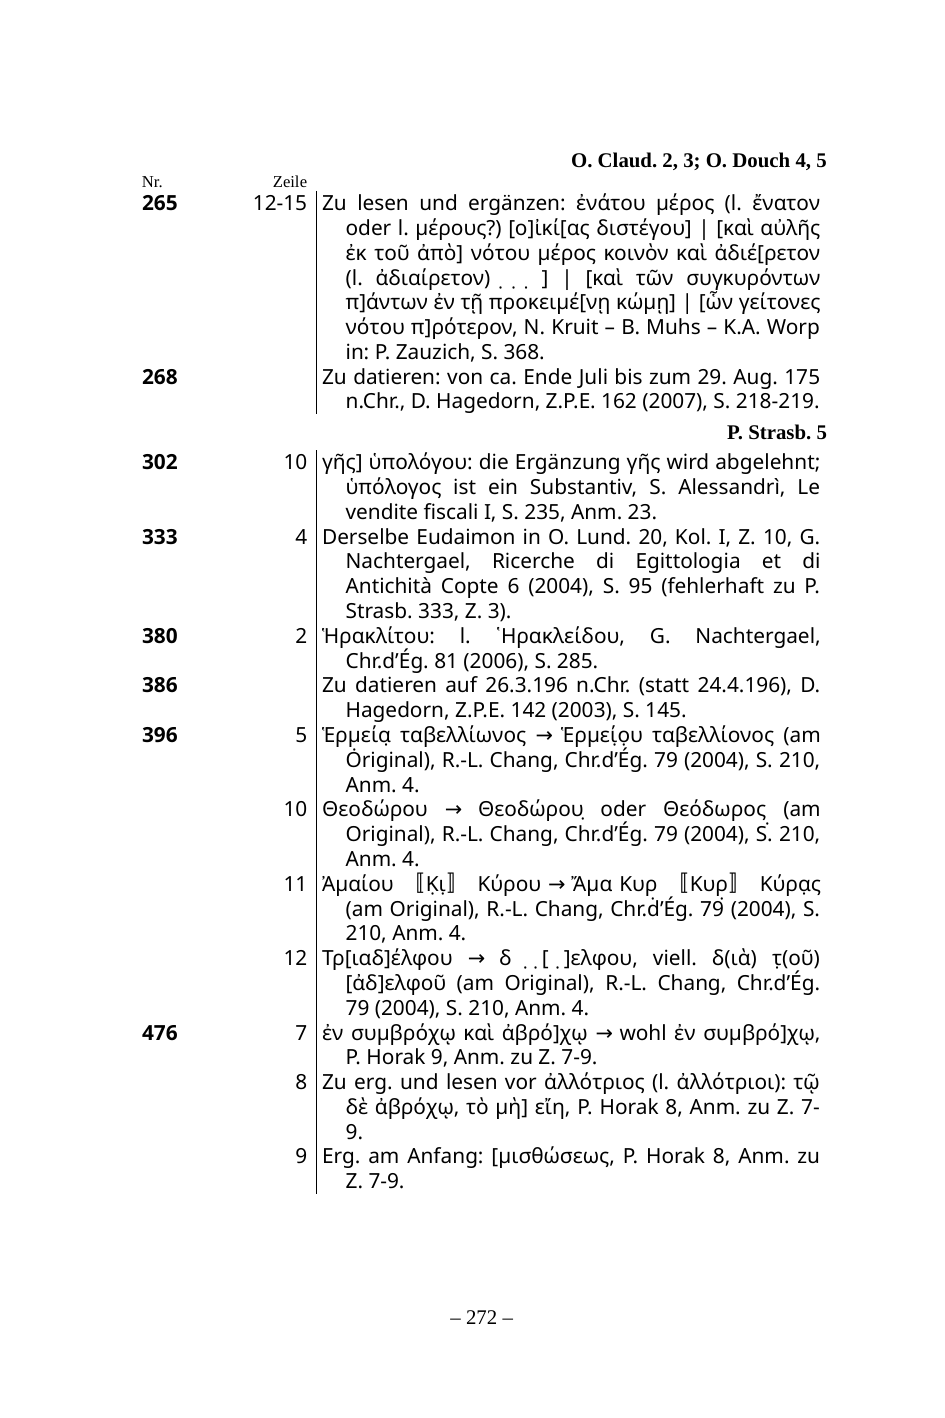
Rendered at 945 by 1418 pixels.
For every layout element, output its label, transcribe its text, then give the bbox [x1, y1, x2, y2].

table_cell Zu datieren: von ca. Ende Juli bis zum 29. Aug. 175 n.Chr., D. Hagedorn, Z.P.E. 162 (2007), S. 218-219. [317, 364, 827, 414]
table_cell [136, 1144, 224, 1194]
table_cell 5 [224, 723, 316, 797]
table_cell 396 [136, 723, 224, 797]
table_cell 4 [224, 524, 316, 623]
table_cell 8 [224, 1070, 316, 1144]
table_cell 2 [224, 624, 316, 673]
table_cell Zu datieren auf 26.3.196 n.Chr. (statt 24.4.196), D. Hagedorn, Z.P.E. 142 (2003), S. 145. [317, 673, 827, 723]
table_cell 10 [224, 797, 316, 871]
table_cell 333 [136, 524, 224, 623]
subtitle P. Strasb. 5 [136, 420, 827, 444]
table_cell ἐν συμβρόχῳ καὶ ἀβρό]χῳ → wohl ἐν συμβρό]χῳ, P. Horak 9, Anm. zu Z. 7-9. [317, 1020, 827, 1070]
table_cell [136, 871, 224, 946]
table_cell Τρ[ιαδ]έλφου → δ ̣ ̣[ ̣]ελφου, viell. δ(ιὰ) τ̣(οῦ) [ἀδ]ελφοῦ (am Original), R.-L. Chang, Chr.d’Ég. 79 (2004), S. 210, Anm. 4. [317, 946, 827, 1020]
table_cell 380 [136, 624, 224, 673]
table_cell Ἀμαίου 〚Κ̣ι̣〛 Κύρου → Ἄμα Κυρ̣ 〚Κυρ̣〛 Κύρα̣ς (am Original), R.-L. Chang, Chr.d’Ég. 79 (2004), S. 210, Anm. 4. [317, 871, 827, 946]
table_cell Ἑρμ̣εία̣ ταβελλίωνος → Ἑρμεί̣ο̣υ ταβελλίονος (am Original), R.-L. Chang, Chr.d’Ég. 79 (2004), S. 210, Anm. 4. [317, 723, 827, 797]
table_cell Zu erg. und lesen vor ἀλλότριος (l. ἀλλότριοι): τῷ δὲ ἀβρόχῳ, τὸ μὴ] εἴη, P. Horak 8, Anm. zu Z. 7-9. [317, 1070, 827, 1144]
table_cell 7 [224, 1020, 316, 1070]
table_cell [136, 946, 224, 1020]
table_header 302 [136, 450, 224, 524]
table_cell Ἡρακλίτου: l. ῾Ηρακλείδου, G. Nachtergael, Chr.d’Ég. 81 (2006), S. 285. [317, 624, 827, 673]
table_cell 12 [224, 946, 316, 1020]
table_cell Derselbe Eudaimon in O. Lund. 20, Kol. I, Z. 10, G. Nachtergael, Ricerche di Egittologia et di Antichità Copte 6 (2004), S. 95 (fehlerhaft zu P. Strasb. 333, Z. 3). [317, 524, 827, 623]
table_cell 9 [224, 1144, 316, 1194]
table_cell Erg. am Anfang: [μισθώσεως, P. Horak 8, Anm. zu Z. 7-9. [317, 1144, 827, 1194]
table_cell 11 [224, 871, 316, 946]
table_cell [136, 1070, 224, 1144]
table_cell [136, 797, 224, 871]
table_cell 12-15 [224, 191, 316, 364]
table_cell Zu lesen und ergänzen: ἐνάτου μέρος (l. ἔνατον oder l. μέρους?) [ο]ἰκί[ας διστέγου] | [καὶ αὐλῆς ἐκ τοῦ ἀπὸ] νότου μέρος κοινὸν καὶ ἀδιέ[ρετον (l. ἀδιαίρετον) ̣ ̣ ̣ ] | [καὶ τῶν συγκυρόντων π]άντων ἐν τῇ προκειμέ[νῃ κώμῃ] | [ὧν γείτονες νότου π]ρότερον, N. Kruit – B. Muhs – K.A. Worp in: P. Zauzich, S. 368. [317, 191, 827, 364]
table_header 10 [224, 450, 316, 524]
table_header γῆς] ὑπολόγου: die Ergänzung γῆς wird abgelehnt; ὑπόλογος ist ein Substantiv, S. Alessandrì, Le vendite fiscali I, S. 235, Anm. 23. [317, 450, 827, 524]
table_cell 476 [136, 1020, 224, 1070]
table_cell Θεοδώρου → Θεοδώρου̣ oder Θεόδωρος̣ (am Original), R.-L. Chang, Chr.d’Ég. 79 (2004), S. 210, Anm. 4. [317, 797, 827, 871]
table_cell 386 [136, 673, 316, 723]
table_cell 268 [136, 364, 316, 414]
table_cell 265 [136, 191, 224, 364]
